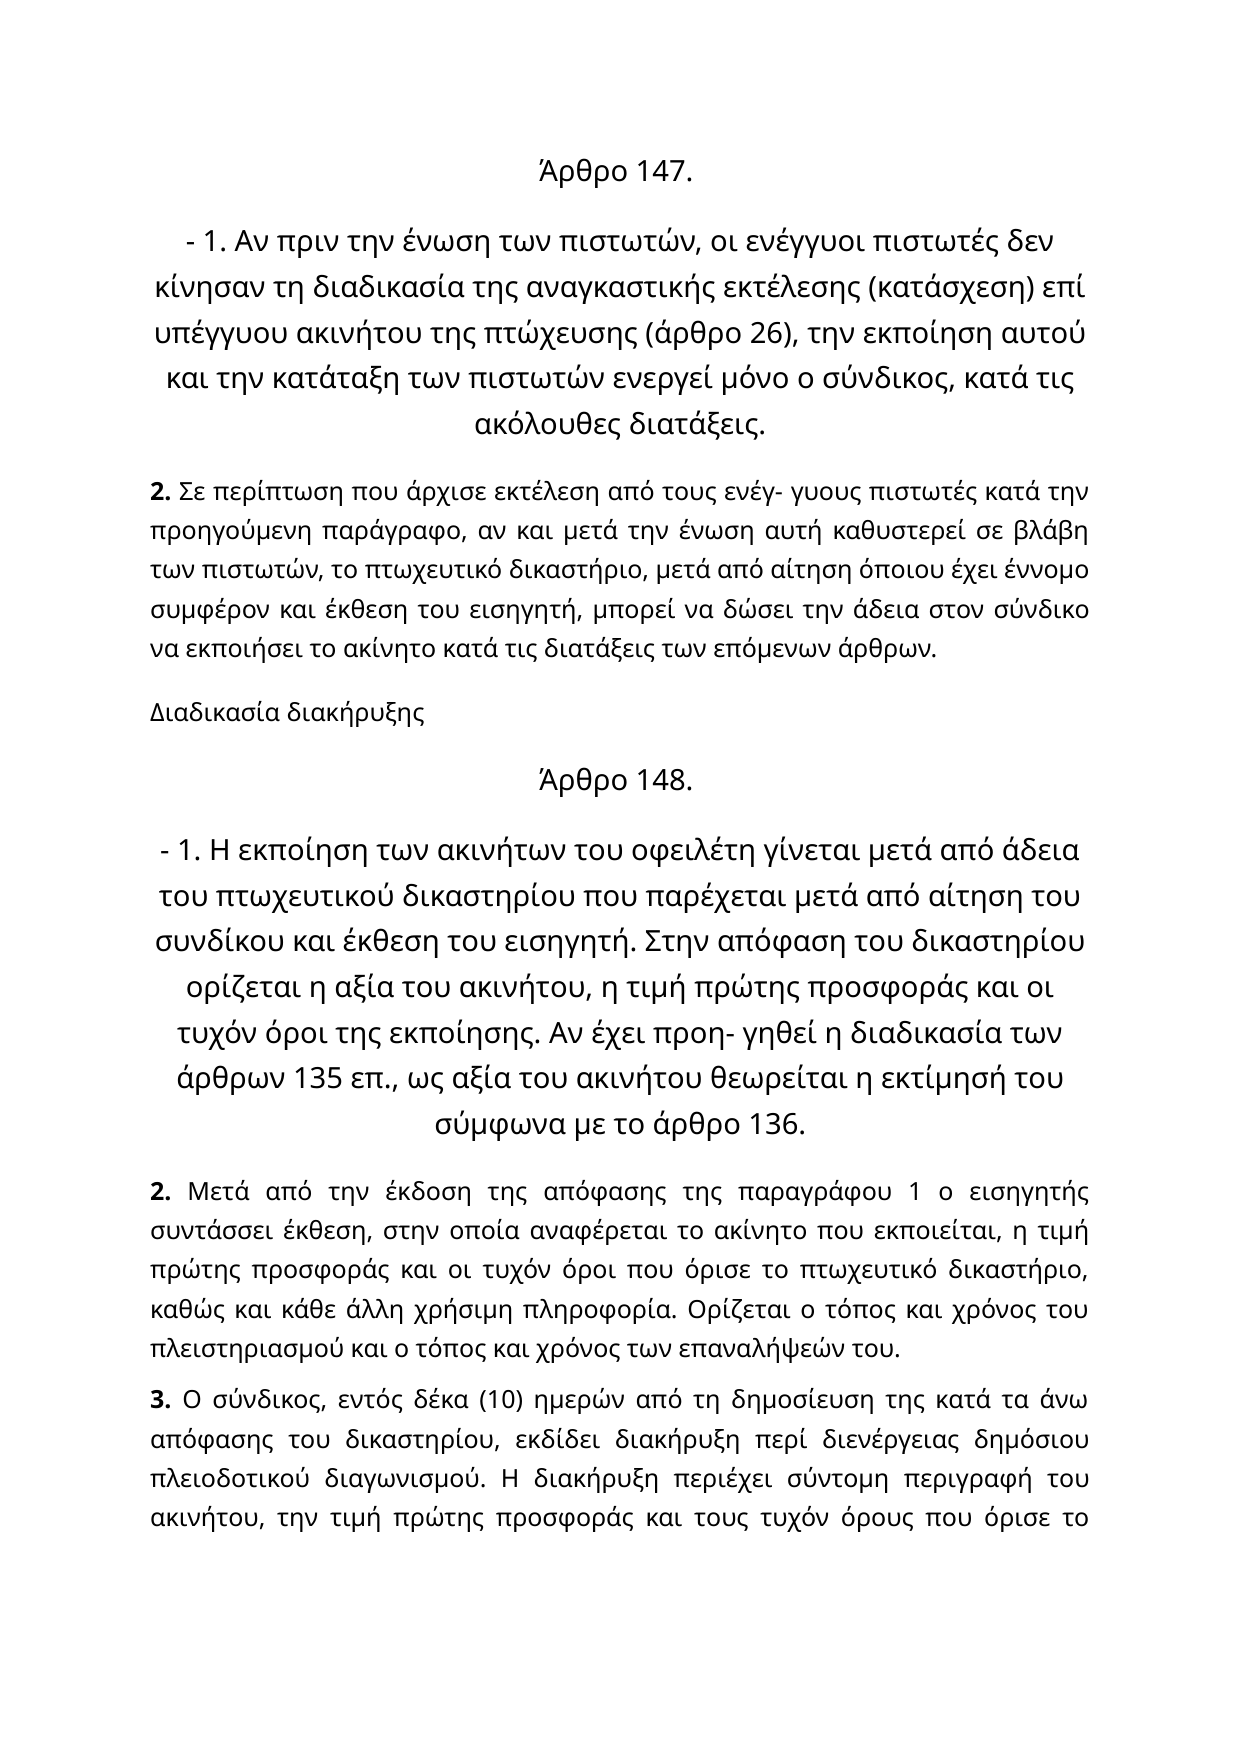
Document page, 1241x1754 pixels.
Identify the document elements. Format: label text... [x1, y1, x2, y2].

subtitle - 1. Αν πριν την ένωση των πιστωτών, οι ενέγγυοι πιστωτές δεν κίνησαν τη διαδικασία της αναγκαστικής εκτέλεσης (κατάσχεση) επί υπέγγυου ακινήτου της πτώχευσης (άρθρο 26), την εκποίηση αυτού και την κατάταξη των πιστωτών ενεργεί μόνο ο σύνδικος, κατά τις ακόλουθες διατάξεις. [150, 221, 1090, 443]
text 3. Ο σύνδικος, εντός δέκα (10) ημερών από τη δημοσίευση της κατά τα άνω απόφασης του δικαστηρίου, εκδίδει διακήρυξη περί διενέργειας δημόσιου πλειοδοτικού διαγωνισμού. Η διακήρυξη περιέχει σύντομη περιγραφή του ακινήτου, την τιμή πρώτης προσφοράς και τους τυχόν όρους που όρισε το [150, 1382, 1090, 1534]
text 2. Σε περίπτωση που άρχισε εκτέλεση από τους ενέγ- γυους πιστωτές κατά την προηγούμενη παράγραφο, αν και μετά την ένωση αυτή καθυστερεί σε βλάβη των πιστωτών, το πτωχευτικό δικαστήριο, μετά από αίτηση όποιου έχει έννομο συμφέρον και έκθεση του εισηγητή, μπορεί να δώσει την άδεια στον σύνδικο να εκποιήσει το ακίνητο κατά τις διατάξεις των επόμενων άρθρων. [150, 474, 1090, 664]
text Διαδικασία διακήρυξης [150, 694, 1090, 729]
subtitle - 1. Η εκποίηση των ακινήτων του οφειλέτη γίνεται μετά από άδεια του πτωχευτικού δικαστηρίου που παρέχεται μετά από αίτηση του συνδίκου και έκθεση του εισηγητή. Στην απόφαση του δικαστηρίου ορίζεται η αξία του ακινήτου, η τιμή πρώτης προσφοράς και οι τυχόν όροι της εκποίησης. Αν έχει προη- γηθεί η διαδικασία των άρθρων 135 επ., ως αξία του ακινήτου θεωρείται η εκτίμησή του σύμφωνα με το άρθρο 136. [150, 829, 1090, 1143]
subtitle Άρθρο 147. [150, 150, 1090, 190]
subtitle Άρθρο 148. [150, 759, 1090, 798]
text 2. Μετά από την έκδοση της απόφασης της παραγράφου 1 ο εισηγητής συντάσσει έκθεση, στην οποία αναφέρεται το ακίνητο που εκποιείται, η τιμή πρώτης προσφοράς και οι τυχόν όροι που όρισε το πτωχευτικό δικαστήριο, καθώς και κάθε άλλη χρήσιμη πληροφορία. Ορίζεται ο τόπος και χρόνος του πλειστηριασμού και ο τόπος και χρόνος των επαναλήψεών του. [150, 1174, 1090, 1364]
